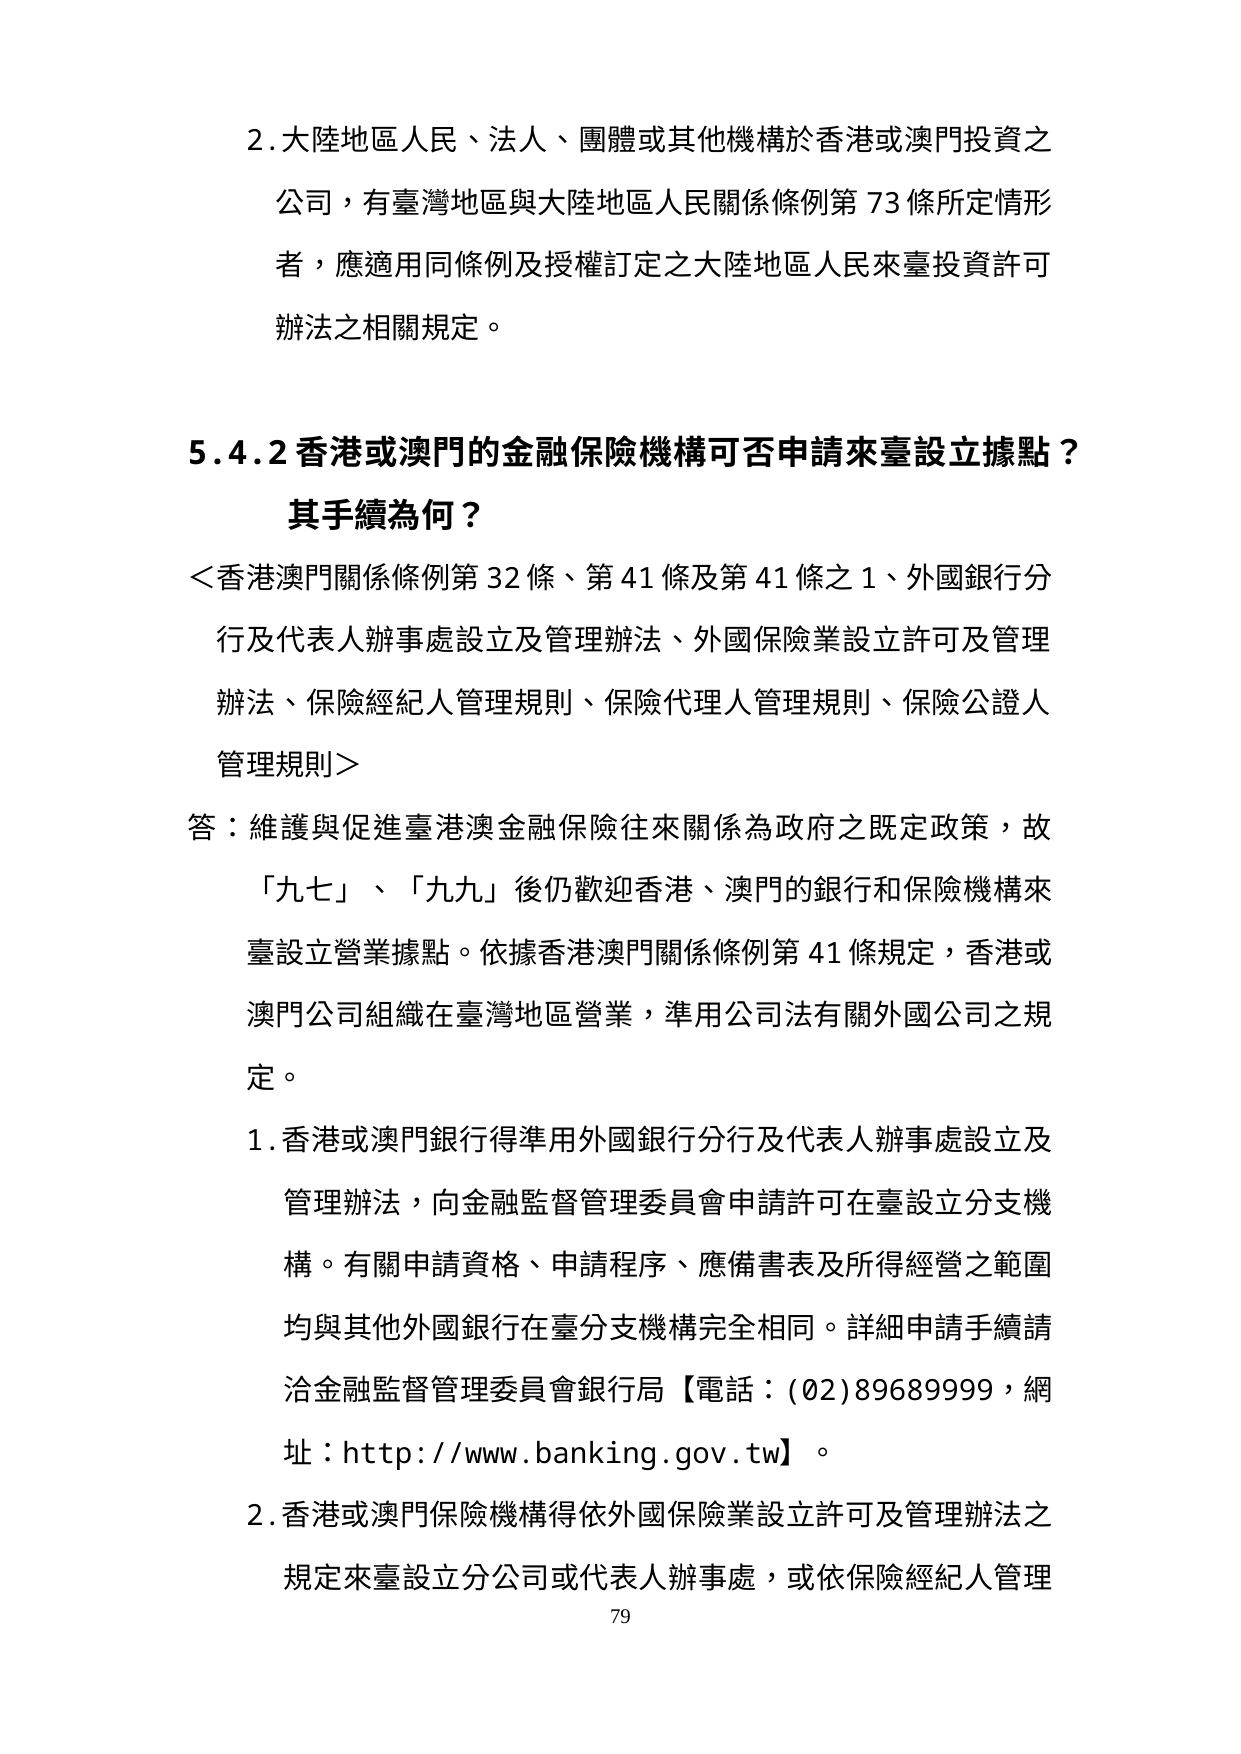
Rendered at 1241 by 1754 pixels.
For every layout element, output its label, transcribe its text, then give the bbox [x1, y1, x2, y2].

text 答：維護與促進臺港澳金融保險往來關係為政府之既定政策，故「九七」、「九九」後仍歡迎香港、澳門的銀行和保險機構來臺設立營業據點。依據香港澳門關係條例第41條規定，香港或澳門公司組織在臺灣地區營業，準用公司法有關外國公司之規定。 [187, 784, 1053, 1096]
text 1.香港或澳門銀行得準用外國銀行分行及代表人辦事處設立及管理辦法，向金融監督管理委員會申請許可在臺設立分支機構。有關申請資格、申請程序、應備書表及所得經營之範圍，均與其他外國銀行在臺分支機構完全相同。詳細申請手續請洽金融監督管理委員會銀行局【電話：(02)89689999，網址：http://www.banking.gov.tw】。 [246, 1096, 1053, 1471]
text 2.香港或澳門保險機構得依外國保險業設立許可及管理辦法之規定來臺設立分公司或代表人辦事處，或依保險經紀人管理 [246, 1471, 1053, 1596]
text 5.4.2香港或澳門的金融保險機構可否申請來臺設立據點？其手續為何？ [187, 409, 1053, 534]
text 2.大陸地區人民、法人、團體或其他機構於香港或澳門投資之公司，有臺灣地區與大陸地區人民關係條例第73條所定情形者，應適用同條例及授權訂定之大陸地區人民來臺投資許可辦法之相關規定。 [246, 96, 1053, 346]
text ＜香港澳門關係條例第32條、第41條及第41條之1、外國銀行分行及代表人辦事處設立及管理辦法、外國保險業設立許可及管理辦法、保險經紀人管理規則、保險代理人管理規則、保險公證人管理規則＞ [187, 534, 1053, 784]
